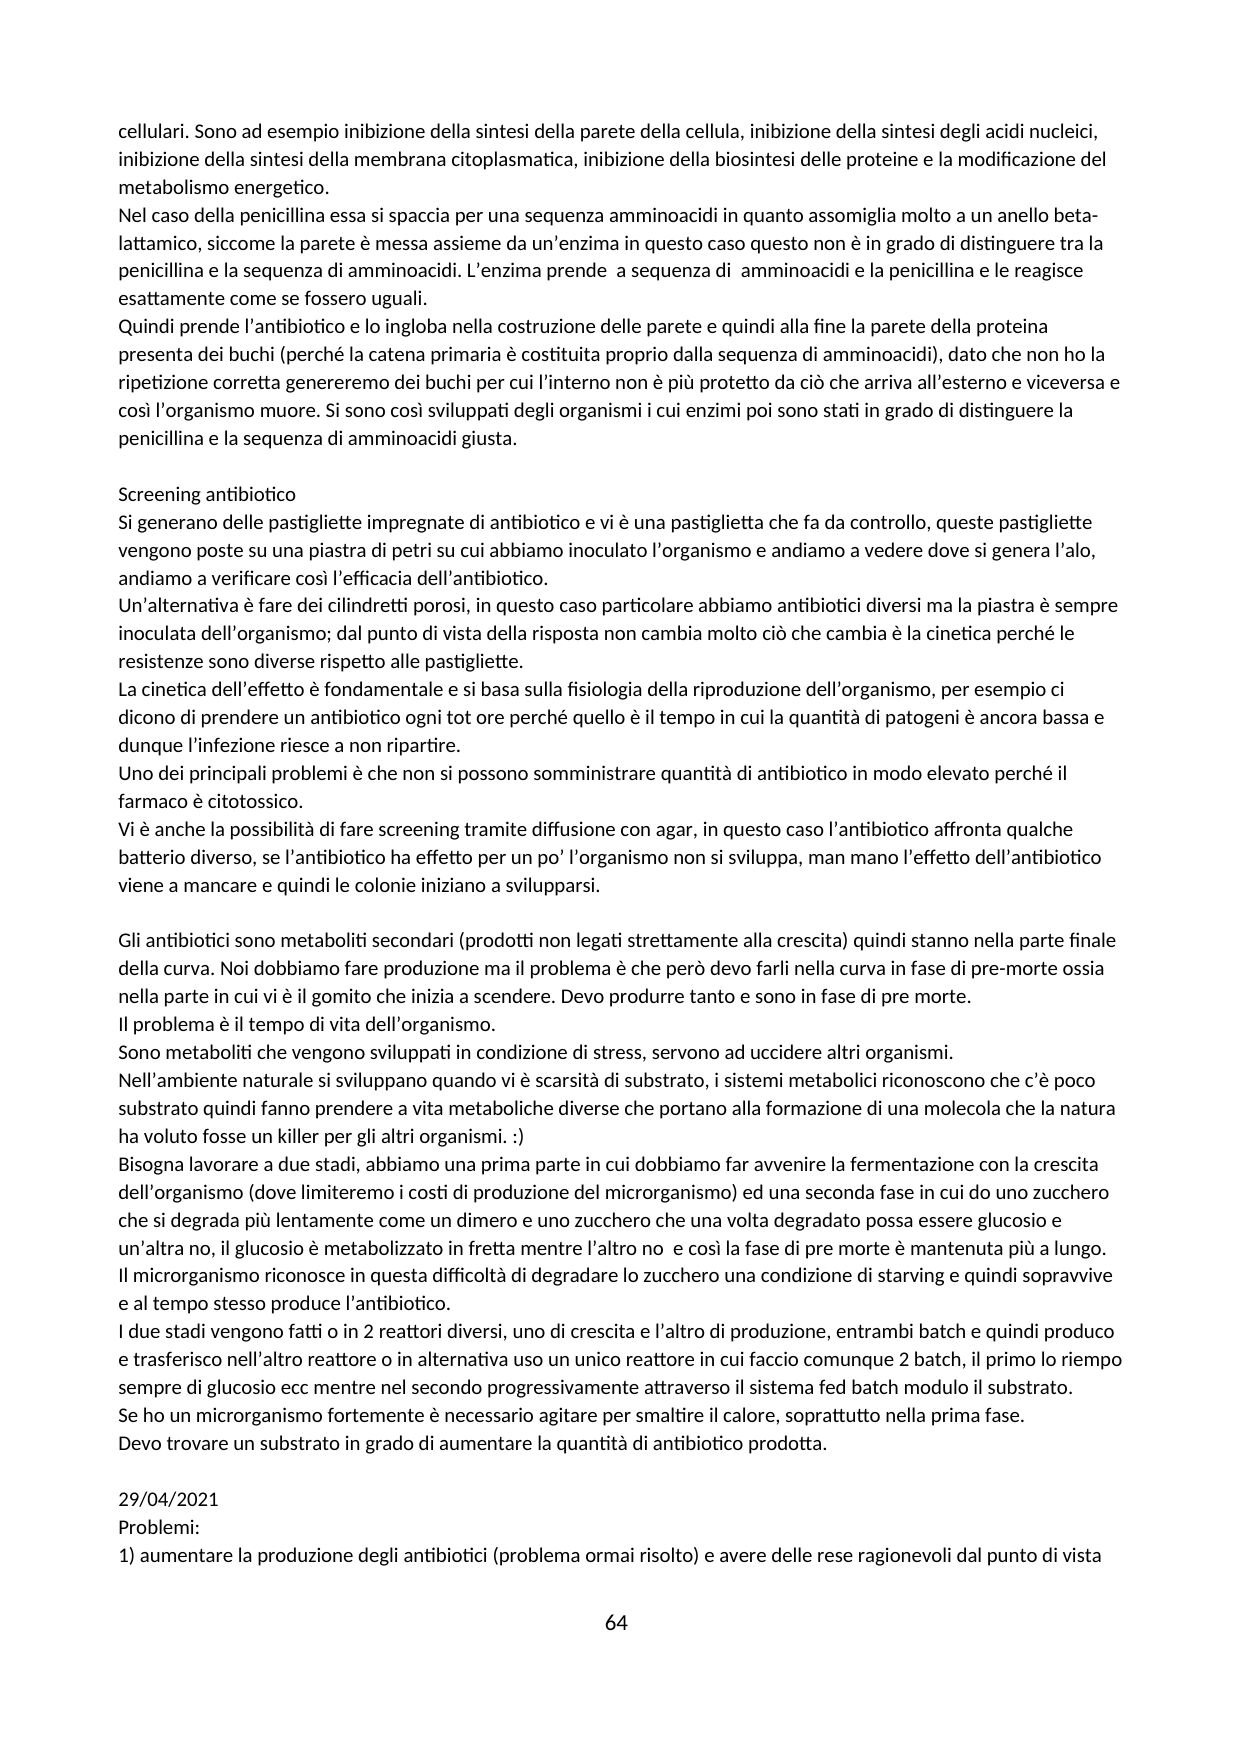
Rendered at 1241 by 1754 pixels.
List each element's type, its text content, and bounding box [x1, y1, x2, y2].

text cellulari. Sono ad esempio inibizione della sintesi della parete della cellula, inibizione della sintesi degli acidi nucleici, inibizione della sintesi della membrana citoplasmatica, inibizione della biosintesi delle proteine e la modificazione del metabolismo energetico. Nel caso della penicillina essa si spaccia per una sequenza amminoacidi in quanto assomiglia molto a un anello beta-lattamico, siccome la parete è messa assieme da un’enzima in questo caso questo non è in grado di distinguere tra la penicillina e la sequenza di amminoacidi. L’enzima prende a sequenza di amminoacidi e la penicillina e le reagisce esattamente come se fossero uguali. Quindi prende l’antibiotico e lo ingloba nella costruzione delle parete e quindi alla fine la parete della proteina presenta dei buchi (perché la catena primaria è costituita proprio dalla sequenza di amminoacidi), dato che non ho la ripetizione corretta genereremo dei buchi per cui l’interno non è più protetto da ciò che arriva all’esterno e viceversa e così l’organismo muore. Si sono così sviluppati degli organismi i cui enzimi poi sono stati in grado di distinguere la penicillina e la sequenza di amminoacidi giusta. Screening antibiotico Si generano delle pastigliette impregnate di antibiotico e vi è una pastiglietta che fa da controllo, queste pastigliette vengono poste su una piastra di petri su cui abbiamo inoculato l’organismo e andiamo a vedere dove si genera l’alo, andiamo a verificare così l’efficacia dell’antibiotico. Un’alternativa è fare dei cilindretti porosi, in questo caso particolare abbiamo antibiotici diversi ma la piastra è sempre inoculata dell’organismo; dal punto di vista della risposta non cambia molto ciò che cambia è la cinetica perché le resistenze sono diverse rispetto alle pastigliette. La cinetica dell’effetto è fondamentale e si basa sulla fisiologia della riproduzione dell’organismo, per esempio ci dicono di prendere un antibiotico ogni tot ore perché quello è il tempo in cui la quantità di patogeni è ancora bassa e dunque l’infezione riesce a non ripartire. Uno dei principali problemi è che non si possono somministrare quantità di antibiotico in modo elevato perché il farmaco è citotossico. Vi è anche la possibilità di fare screening tramite diffusione con agar, in questo caso l’antibiotico affronta qualche batterio diverso, se l’antibiotico ha effetto per un po’ l’organismo non si sviluppa, man mano l’effetto dell’antibiotico viene a mancare e quindi le colonie iniziano a svilupparsi. Gli antibiotici sono metaboliti secondari (prodotti non legati strettamente alla crescita) quindi stanno nella parte finale della curva. Noi dobbiamo fare produzione ma il problema è che però devo farli nella curva in fase di pre-morte ossia nella parte in cui vi è il gomito che inizia a scendere. Devo produrre tanto e sono in fase di pre morte. Il problema è il tempo di vita dell’organismo. Sono metaboliti che vengono sviluppati in condizione di stress, servono ad uccidere altri organismi. Nell’ambiente naturale si sviluppano quando vi è scarsità di substrato, i sistemi metabolici riconoscono che c’è poco substrato quindi fanno prendere a vita metaboliche diverse che portano alla formazione di una molecola che la natura ha voluto fosse un killer per gli altri organismi. :) Bisogna lavorare a due stadi, abbiamo una prima parte in cui dobbiamo far avvenire la fermentazione con la crescita dell’organismo (dove limiteremo i costi di produzione del microrganismo) ed una seconda fase in cui do uno zucchero che si degrada più lentamente come un dimero e uno zucchero che una volta degradato possa essere glucosio e un’altra no, il glucosio è metabolizzato in fretta mentre l’altro no e così la fase di pre morte è mantenuta più a lungo. Il microrganismo riconosce in questa difficoltà di degradare lo zucchero una condizione di starving e quindi sopravvive e al tempo stesso produce l’antibiotico. I due stadi vengono fatti o in 2 reattori diversi, uno di crescita e l’altro di produzione, entrambi batch e quindi produco e trasferisco nell’altro reattore o in alternativa uso un unico reattore in cui faccio comunque 2 batch, il primo lo riempo sempre di glucosio ecc mentre nel secondo progressivamente attraverso il sistema fed batch modulo il substrato. Se ho un microrganismo fortemente è necessario agitare per smaltire il calore, soprattutto nella prima fase. Devo trovare un substrato in grado di aumentare la quantità di antibiotico prodotta. 29/04/2021 Problemi: 1) aumentare la produzione degli antibiotici (problema ormai risolto) e avere delle rese ragionevoli dal punto di vista [118, 118, 1124, 1567]
